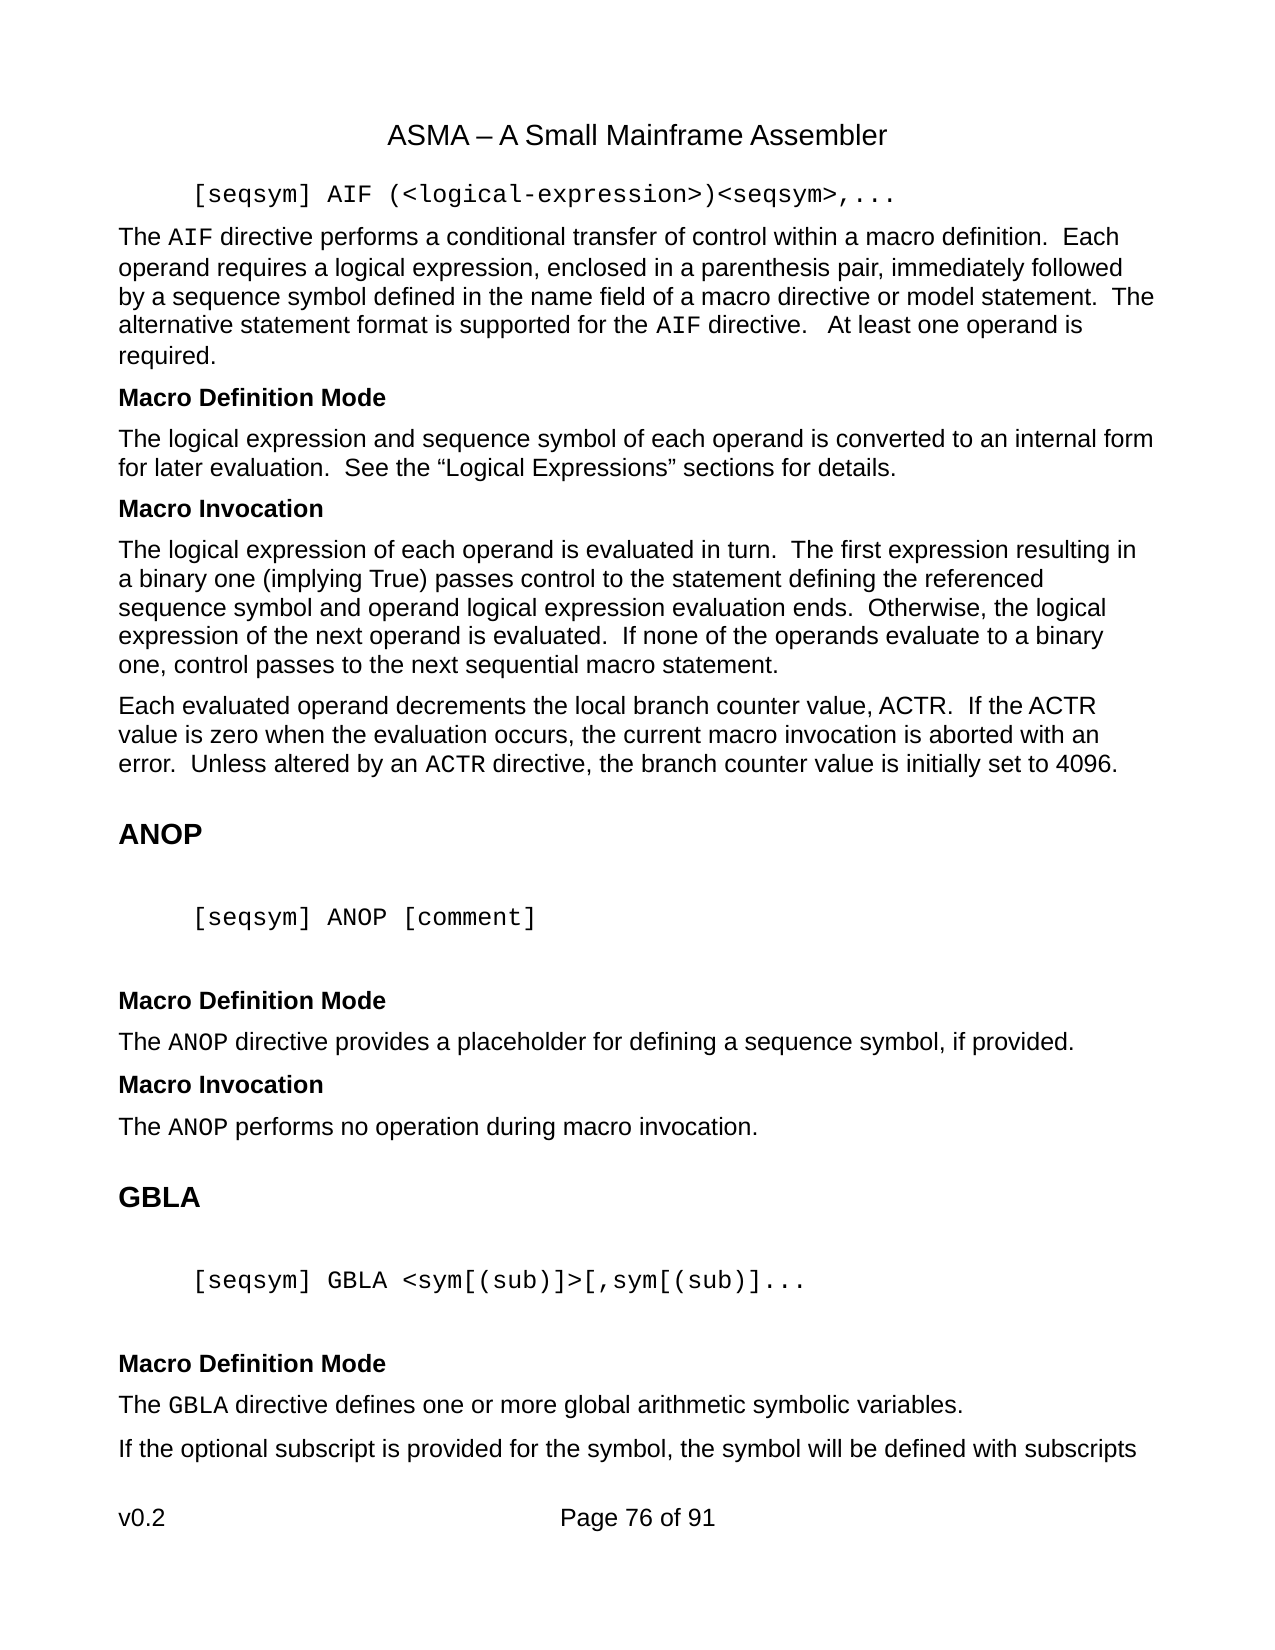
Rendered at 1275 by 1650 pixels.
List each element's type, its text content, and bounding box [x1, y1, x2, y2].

text [seqsym] AIF (<logical-expression>)<seqsym>,... [192, 181, 1157, 209]
text Macro Definition Mode [118, 383, 1157, 411]
text The logical expression and sequence symbol of each operand is converted to an internal form for later evaluation. See the “Logical Expressions” sections for details. [118, 424, 1157, 481]
text [seqsym] GBLA <sym[(sub)]>[,sym[(sub)]... [192, 1267, 1157, 1296]
text The AIF directive performs a conditional transfer of control within a macro definition. Each operand requires a logical expression, enclosed in a parenthesis pair, immediately followed by a sequence symbol defined in the name field of a macro directive or model statement. The alternative statement format is supported for the AIF directive. At least one operand is required. [118, 222, 1157, 370]
subtitle ANOP [118, 817, 1157, 851]
text Macro Invocation [118, 494, 1157, 523]
text The GBLA directive defines one or more global arithmetic symbolic variables. [118, 1390, 1157, 1421]
text The ANOP performs no operation during macro invocation. [118, 1112, 1157, 1143]
text Macro Definition Mode [118, 1349, 1157, 1378]
text Each evaluated operand decrements the local branch counter value, ACTR. If the ACTR value is zero when the evaluation occurs, the current macro invocation is aborted with an error. Unless altered by an ACTR directive, the branch counter value is initially set to 4096. [118, 691, 1157, 780]
subtitle GBLA [118, 1180, 1157, 1214]
text Macro Invocation [118, 1071, 1157, 1099]
text If the optional subscript is provided for the symbol, the symbol will be defined with subscripts [118, 1434, 1157, 1463]
text Macro Definition Mode [118, 986, 1157, 1014]
text The logical expression of each operand is evaluated in turn. The first expression resulting in a binary one (implying True) passes control to the statement defining the referenced sequence symbol and operand logical expression evaluation ends. Otherwise, the logical expression of the next operand is evaluated. If none of the operands evaluate to a binary one, control passes to the next sequential macro statement. [118, 535, 1157, 679]
text The ANOP directive provides a placeholder for defining a sequence symbol, if provided. [118, 1027, 1157, 1058]
text [seqsym] ANOP [comment] [192, 904, 1157, 932]
